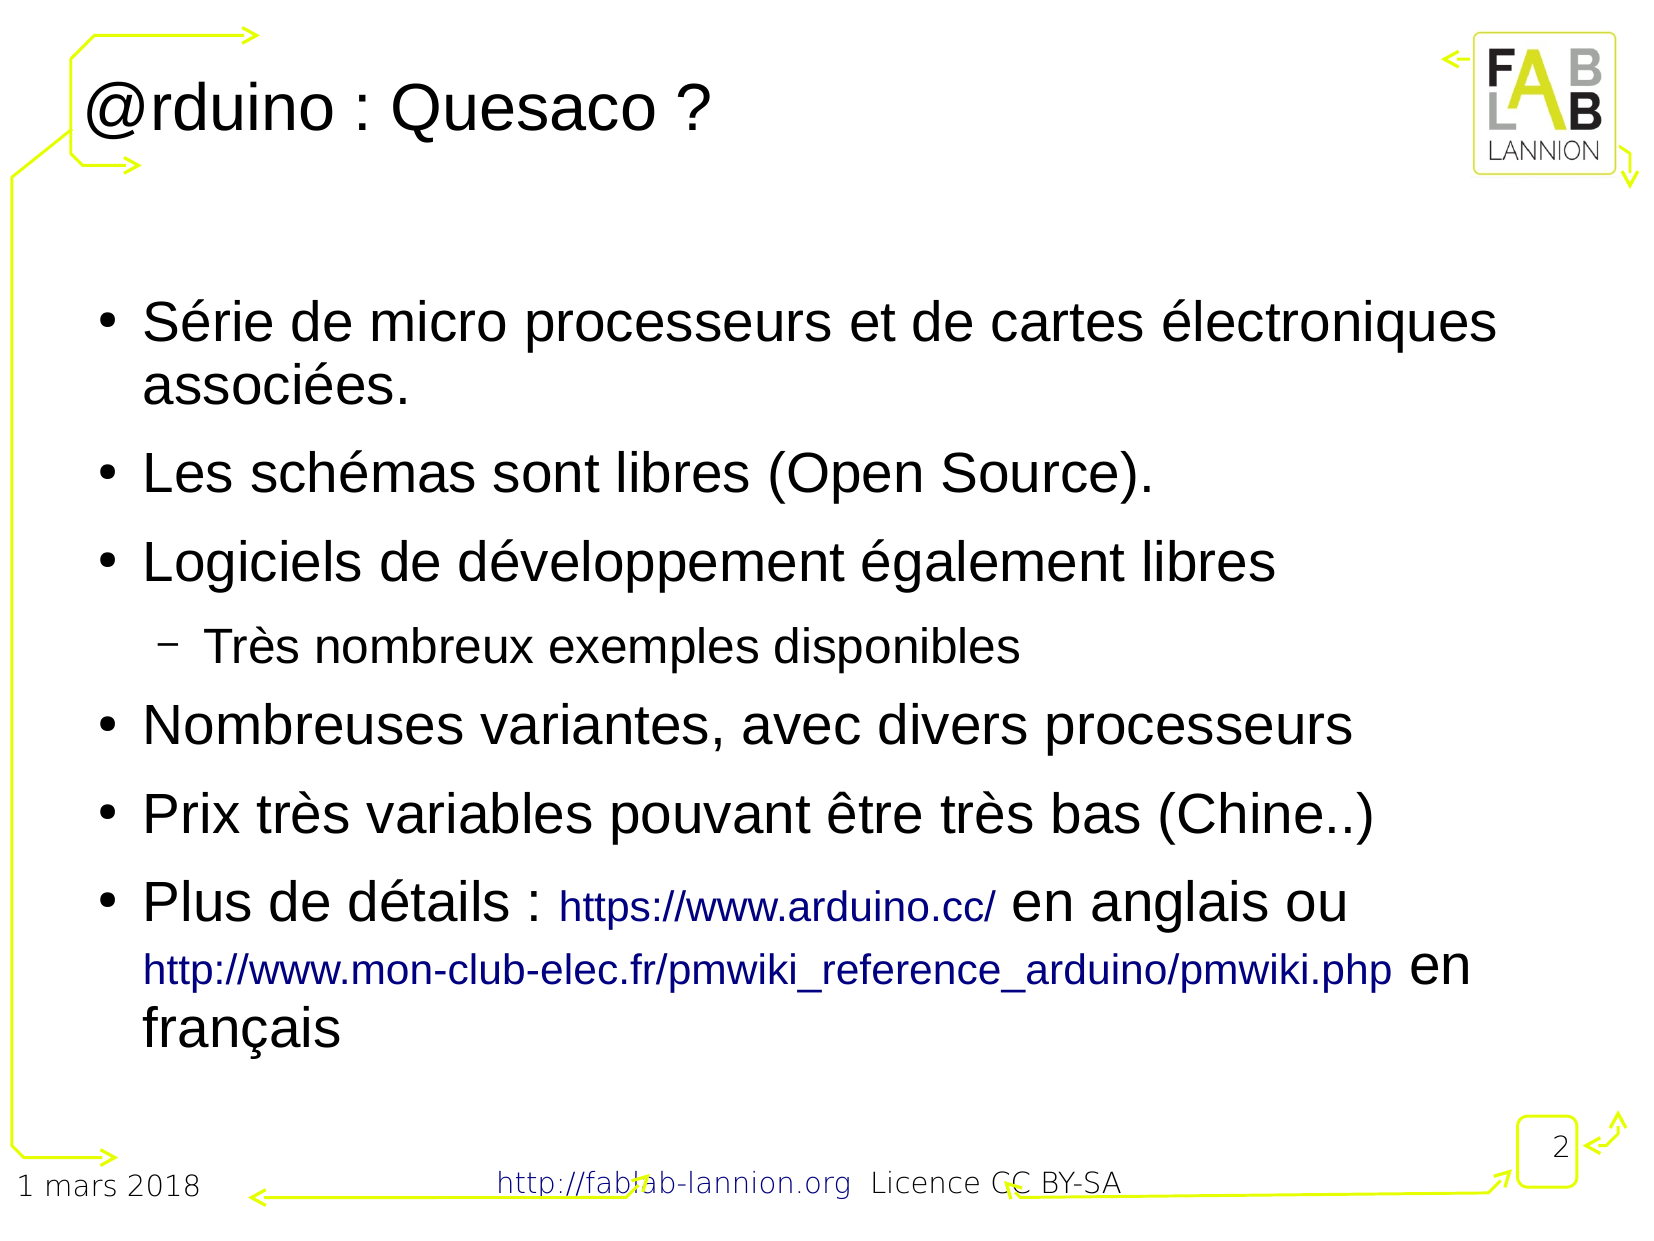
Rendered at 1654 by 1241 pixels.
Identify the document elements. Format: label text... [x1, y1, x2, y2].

picture [1470, 29, 1619, 178]
list Série de micro processeurs et de cartes électroniques associées. Les schémas sont libres (Open Source). Logiciels de développement également libres Très nombreux exemples disponibles Nombreuses variantes, avec divers processeurs Prix très variables pouvant être très bas (Chine..) Plus de détails : https://www.arduino.cc/ en anglais ou http://www.mon-club-elec.fr/pmwiki_reference_arduino/pmwiki.php en français [82, 290, 1571, 1075]
title @rduino : Quesaco ? [82, 49, 1441, 166]
